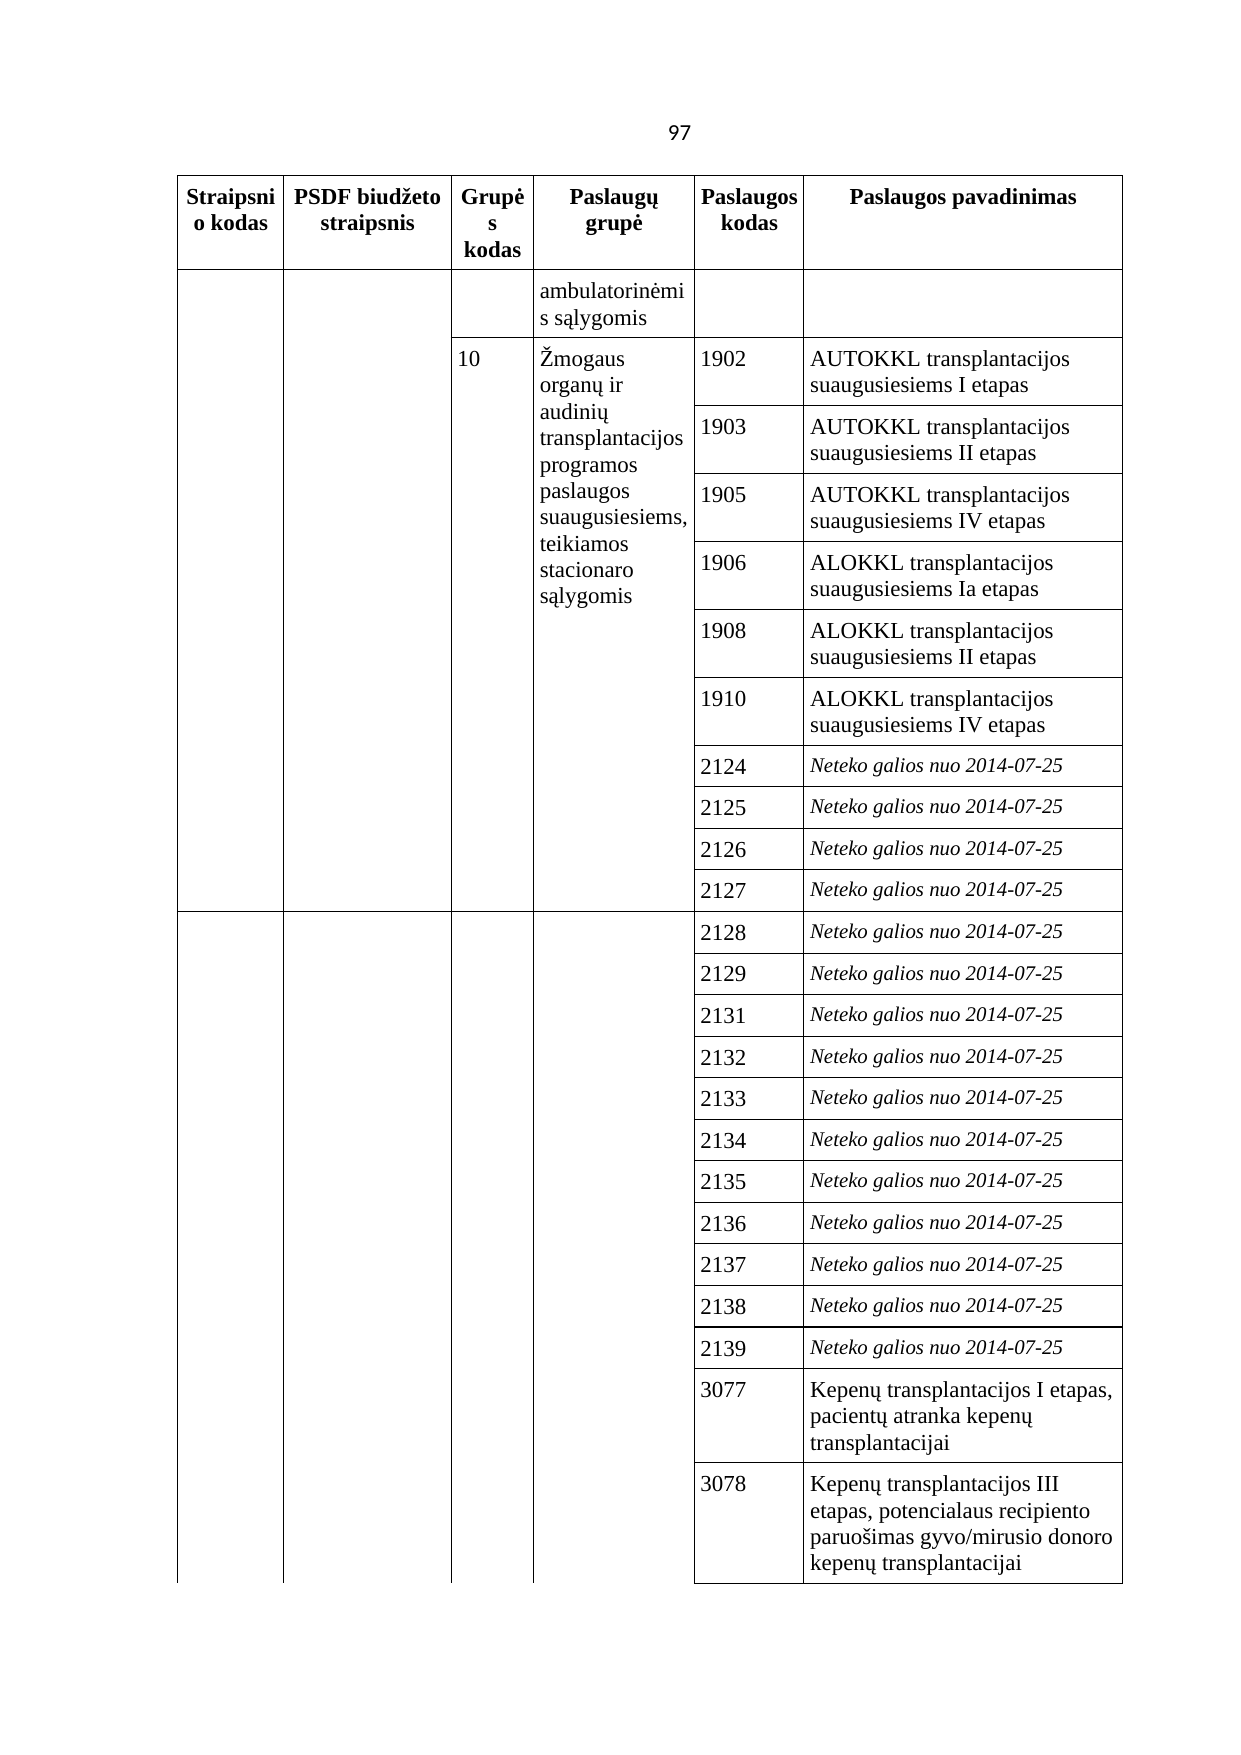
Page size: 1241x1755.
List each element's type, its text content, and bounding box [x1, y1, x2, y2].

table_cell Neteko galios nuo 2014-07-25 [804, 829, 1122, 869]
table_cell [284, 1119, 451, 1160]
table_cell [284, 745, 451, 786]
table_cell [284, 869, 451, 911]
table_cell [695, 270, 803, 337]
table_cell [534, 1202, 694, 1243]
table_cell [452, 1368, 533, 1462]
table_cell [284, 1160, 451, 1202]
table_cell [284, 1462, 451, 1583]
table_cell [534, 1119, 694, 1160]
table_cell [534, 1462, 694, 1583]
table_cell [284, 541, 451, 609]
table_header Paslaugų grupė [534, 176, 694, 269]
table_cell 2126 [695, 829, 803, 869]
table_cell [178, 912, 283, 952]
table_cell [452, 270, 533, 337]
table_cell Neteko galios nuo 2014-07-25 [804, 746, 1122, 786]
table_cell 3077 [695, 1369, 803, 1462]
table_cell [178, 786, 283, 828]
table_cell [284, 337, 451, 405]
table_cell 2138 [695, 1286, 803, 1326]
table_cell [284, 1036, 451, 1077]
table_cell [534, 1077, 694, 1119]
table_cell Neteko galios nuo 2014-07-25 [804, 1203, 1122, 1243]
table_cell 2129 [695, 954, 803, 994]
table_cell Žmogaus organų ir audinių transplantacijos programos paslaugos suaugusiesiems, teikiamos stacionaro sąlygomis [534, 338, 694, 828]
table_cell Neteko galios nuo 2014-07-25 [804, 1120, 1122, 1160]
table_cell [178, 745, 283, 786]
table_cell [534, 869, 694, 911]
table_cell [284, 953, 451, 994]
table_cell [534, 994, 694, 1036]
table_cell [534, 828, 694, 869]
table_cell [452, 994, 533, 1036]
table_cell [284, 270, 451, 337]
table_cell Neteko galios nuo 2014-07-25 [804, 1286, 1122, 1326]
table_cell Neteko galios nuo 2014-07-25 [804, 1328, 1122, 1368]
table_cell [178, 1119, 283, 1160]
table_cell [452, 1326, 533, 1368]
table_cell [534, 1285, 694, 1326]
table_cell 1905 [695, 474, 803, 541]
table_cell 1908 [695, 610, 803, 677]
table_cell ALOKKL transplantacijos suaugusiesiems IV etapas [804, 678, 1122, 744]
table_cell [452, 1202, 533, 1243]
table_cell [452, 953, 533, 994]
table_cell [284, 1077, 451, 1119]
table_cell ALOKKL transplantacijos suaugusiesiems Ia etapas [804, 542, 1122, 609]
table_cell [804, 270, 1122, 337]
table_cell 10 [452, 338, 533, 828]
table_cell 2127 [695, 870, 803, 911]
table_cell Neteko galios nuo 2014-07-25 [804, 870, 1122, 911]
table_cell [452, 828, 533, 869]
table_cell 2124 [695, 746, 803, 786]
table_cell ambulatorinėmis sąlygomis [534, 270, 694, 337]
table_cell [534, 912, 694, 952]
table_cell [178, 953, 283, 994]
table_cell [284, 828, 451, 869]
table_cell AUTOKKL transplantacijos suaugusiesiems II etapas [804, 406, 1122, 473]
table_cell Kepenų transplantacijos I etapas, pacientų atranka kepenų transplantacijai [804, 1369, 1122, 1462]
table_cell [178, 1202, 283, 1243]
table_cell 2131 [695, 995, 803, 1036]
table_cell AUTOKKL transplantacijos suaugusiesiems IV etapas [804, 474, 1122, 541]
table_cell [284, 1368, 451, 1462]
table_cell [452, 1462, 533, 1583]
table_cell [178, 473, 283, 541]
table_cell Neteko galios nuo 2014-07-25 [804, 1078, 1122, 1119]
table_cell 2125 [695, 787, 803, 828]
table_cell 2139 [695, 1328, 803, 1368]
table_cell [178, 405, 283, 473]
table_header Grupės kodas [452, 176, 533, 269]
table_cell [534, 1368, 694, 1462]
table_cell [178, 1077, 283, 1119]
table_cell AUTOKKL transplantacijos suaugusiesiems I etapas [804, 338, 1122, 405]
table_cell [534, 1036, 694, 1077]
table_cell 2128 [695, 912, 803, 952]
table_cell [284, 405, 451, 473]
table_header Paslaugos kodas [695, 176, 803, 269]
table_cell [452, 1285, 533, 1326]
table_cell [284, 1285, 451, 1326]
table_cell Neteko galios nuo 2014-07-25 [804, 1244, 1122, 1285]
table_cell [284, 1243, 451, 1285]
table_cell [452, 1243, 533, 1285]
table_cell [178, 1326, 283, 1368]
table_cell [178, 1462, 283, 1583]
table_cell [284, 786, 451, 828]
table_cell [178, 541, 283, 609]
table_cell 1910 [695, 678, 803, 744]
table_cell [284, 994, 451, 1036]
table_cell [178, 609, 283, 677]
table_cell Kepenų transplantacijos III etapas, potencialaus recipiento paruošimas gyvo/mirusio donoro kepenų transplantacijai [804, 1463, 1122, 1583]
table_cell [178, 677, 283, 744]
table_cell 2133 [695, 1078, 803, 1119]
table_cell [178, 1285, 283, 1326]
table_header Straipsnio kodas [178, 176, 283, 269]
table_cell Neteko galios nuo 2014-07-25 [804, 787, 1122, 828]
table_cell [178, 828, 283, 869]
table_cell [452, 1160, 533, 1202]
table_cell [178, 1160, 283, 1202]
table_cell 2137 [695, 1244, 803, 1285]
table_cell [284, 677, 451, 744]
table_cell [284, 912, 451, 952]
table_header PSDF biudžeto straipsnis [284, 176, 451, 269]
table_cell [452, 1036, 533, 1077]
table_cell [534, 1243, 694, 1285]
table_cell [452, 1119, 533, 1160]
table_cell 1903 [695, 406, 803, 473]
table_cell Neteko galios nuo 2014-07-25 [804, 1161, 1122, 1202]
table_cell 1906 [695, 542, 803, 609]
table_cell 1902 [695, 338, 803, 405]
table_cell [178, 994, 283, 1036]
table_cell ALOKKL transplantacijos suaugusiesiems II etapas [804, 610, 1122, 677]
table_cell [284, 609, 451, 677]
table_cell [178, 270, 283, 337]
table_cell [284, 1326, 451, 1368]
table_cell 2136 [695, 1203, 803, 1243]
table_cell [534, 953, 694, 994]
table_cell [534, 1326, 694, 1368]
table_cell [178, 1368, 283, 1462]
table_header Paslaugos pavadinimas [804, 176, 1122, 269]
table_cell 2135 [695, 1161, 803, 1202]
table_cell [178, 337, 283, 405]
table_cell [452, 869, 533, 911]
table_cell [284, 1202, 451, 1243]
table_cell 2132 [695, 1037, 803, 1077]
table_cell Neteko galios nuo 2014-07-25 [804, 995, 1122, 1036]
table_cell [178, 869, 283, 911]
table_cell [284, 473, 451, 541]
table_cell 3078 [695, 1463, 803, 1583]
table_cell [452, 912, 533, 952]
table_cell Neteko galios nuo 2014-07-25 [804, 912, 1122, 952]
table_cell Neteko galios nuo 2014-07-25 [804, 954, 1122, 994]
table_cell [178, 1243, 283, 1285]
table_cell [534, 1160, 694, 1202]
table_cell Neteko galios nuo 2014-07-25 [804, 1037, 1122, 1077]
table_cell 2134 [695, 1120, 803, 1160]
table_cell [178, 1036, 283, 1077]
table_cell [452, 1077, 533, 1119]
